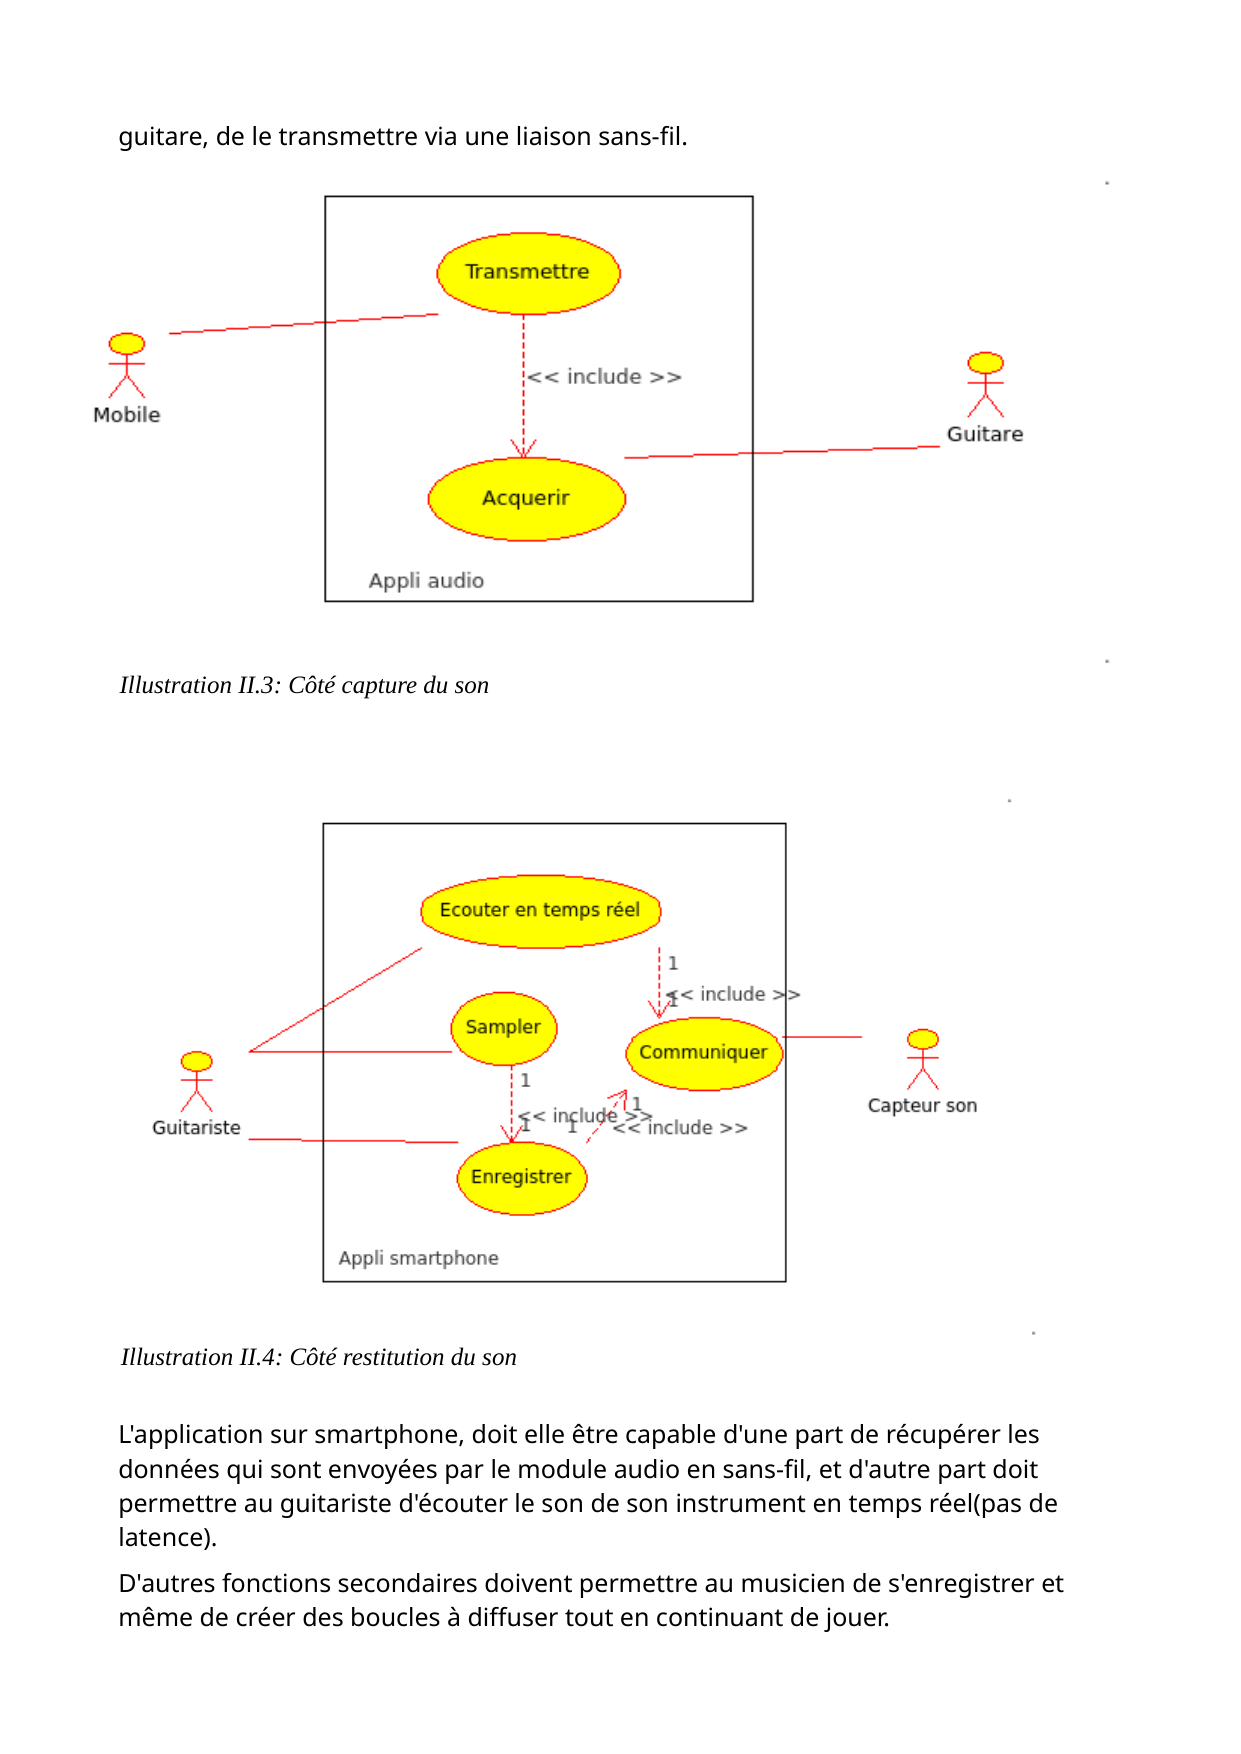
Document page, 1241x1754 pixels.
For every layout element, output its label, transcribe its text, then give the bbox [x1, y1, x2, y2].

text Illustration II.4: Côté restitution du son [121, 764, 1074, 1371]
text L'application sur smartphone, doit elle être capable d'une part de récupérer les données qui sont envoyées par le module audio en sans-fil, et d'autre part doit permettre au guitariste d'écouter le son de son instrument en temps réel(pas de latence). [118, 1417, 1122, 1553]
picture [85, 164, 1118, 671]
text guitare, de le transmettre via une liaison sans-fil. [118, 118, 1122, 152]
text Illustration II.3: Côté capture du son [119, 671, 1074, 699]
picture [146, 784, 1043, 1342]
text D'autres fonctions secondaires doivent permettre au musicien de s'enregistrer et même de créer des boucles à diffuser tout en continuant de jouer. [118, 1566, 1122, 1634]
